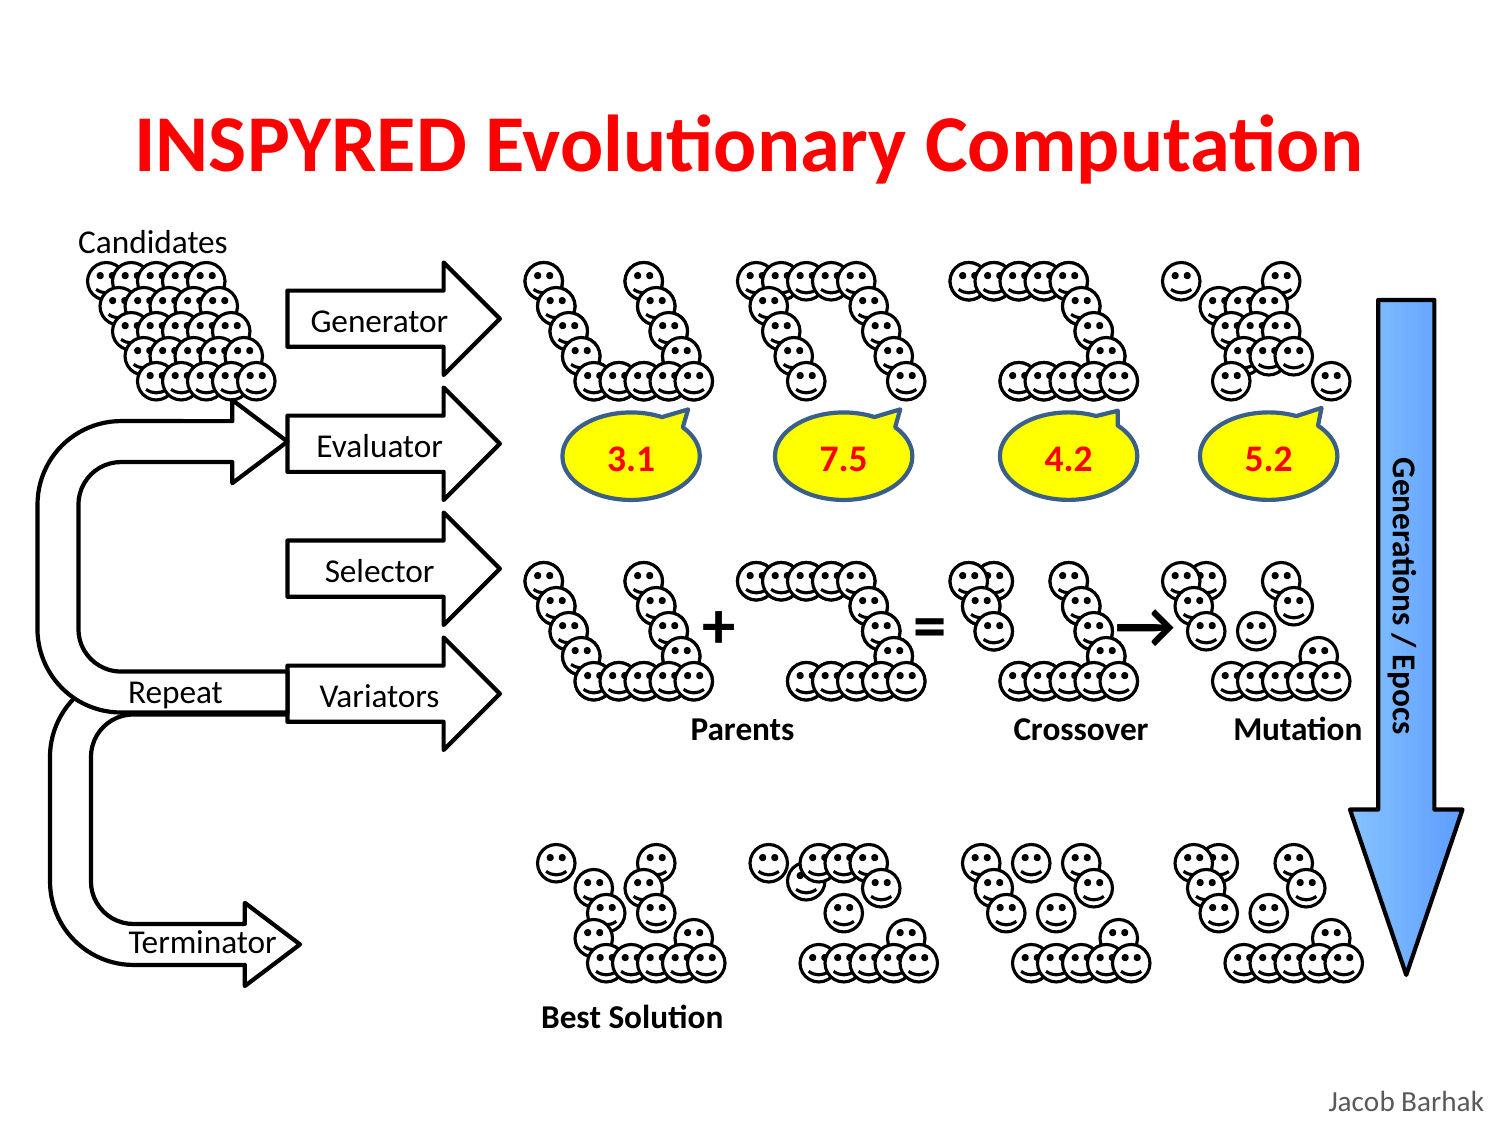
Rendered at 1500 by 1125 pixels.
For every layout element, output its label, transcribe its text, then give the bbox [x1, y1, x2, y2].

text_box [800, 919, 938, 982]
text_box [962, 844, 1026, 932]
text_box [1312, 362, 1351, 400]
text_box Crossover [998, 699, 1164, 755]
text_box [737, 262, 925, 400]
text_box [238, 671, 288, 713]
text_box [1262, 562, 1313, 625]
text_box [999, 562, 1138, 700]
text_box → [1100, 574, 1191, 670]
text_box 4.2 [999, 410, 1138, 500]
text_box + [687, 574, 751, 670]
text_box Candidates [63, 212, 243, 268]
text_box [750, 844, 788, 882]
title INSPYRED Evolutionary Computation [75, 45, 1425, 233]
text_box [1212, 637, 1351, 700]
list [62, 262, 1413, 1005]
text_box [1224, 919, 1363, 982]
list [62, 262, 232, 444]
text_box [575, 869, 726, 982]
text_box [1164, 562, 1225, 651]
list [786, 262, 802, 266]
text_box 3.1 [562, 409, 700, 500]
text_box Generations / Epocs [1350, 299, 1463, 975]
text_box Selector [287, 512, 500, 625]
list [1048, 262, 1064, 266]
text_box [737, 562, 925, 700]
text_box [525, 562, 713, 700]
list [1023, 262, 1039, 266]
text_box [1012, 919, 1150, 982]
text_box [1162, 262, 1201, 300]
text_box [787, 844, 901, 907]
text_box Parents [675, 699, 810, 755]
text_box [950, 562, 1013, 651]
text_box [525, 262, 713, 400]
list [811, 262, 827, 266]
text_box = [898, 574, 962, 670]
text_box 5.2 [1199, 407, 1338, 500]
text_box Mutation [1218, 699, 1378, 755]
text_box [37, 268, 288, 713]
text_box Terminator [113, 912, 292, 968]
text_box [1275, 844, 1326, 907]
text_box [1200, 262, 1313, 400]
text_box [950, 262, 1138, 400]
text_box [1037, 894, 1075, 932]
text_box Evaluator [287, 387, 500, 501]
text_box [1012, 844, 1051, 882]
text_box [1175, 844, 1238, 932]
text_box [49, 713, 62, 925]
text_box Best Solution [526, 987, 739, 1043]
text_box [1237, 612, 1276, 651]
list [761, 262, 777, 266]
text_box [825, 894, 863, 932]
list [548, 262, 663, 366]
list [836, 262, 852, 266]
text_box [1062, 844, 1113, 907]
text_box Generator [287, 262, 500, 376]
text_box [624, 844, 676, 932]
text_box [537, 844, 576, 882]
list [973, 262, 989, 266]
text_box 7.5 [774, 409, 913, 500]
text_box Variators [287, 637, 500, 751]
text_box [1250, 894, 1288, 932]
list [998, 262, 1014, 266]
text_box Repeat [113, 662, 238, 718]
